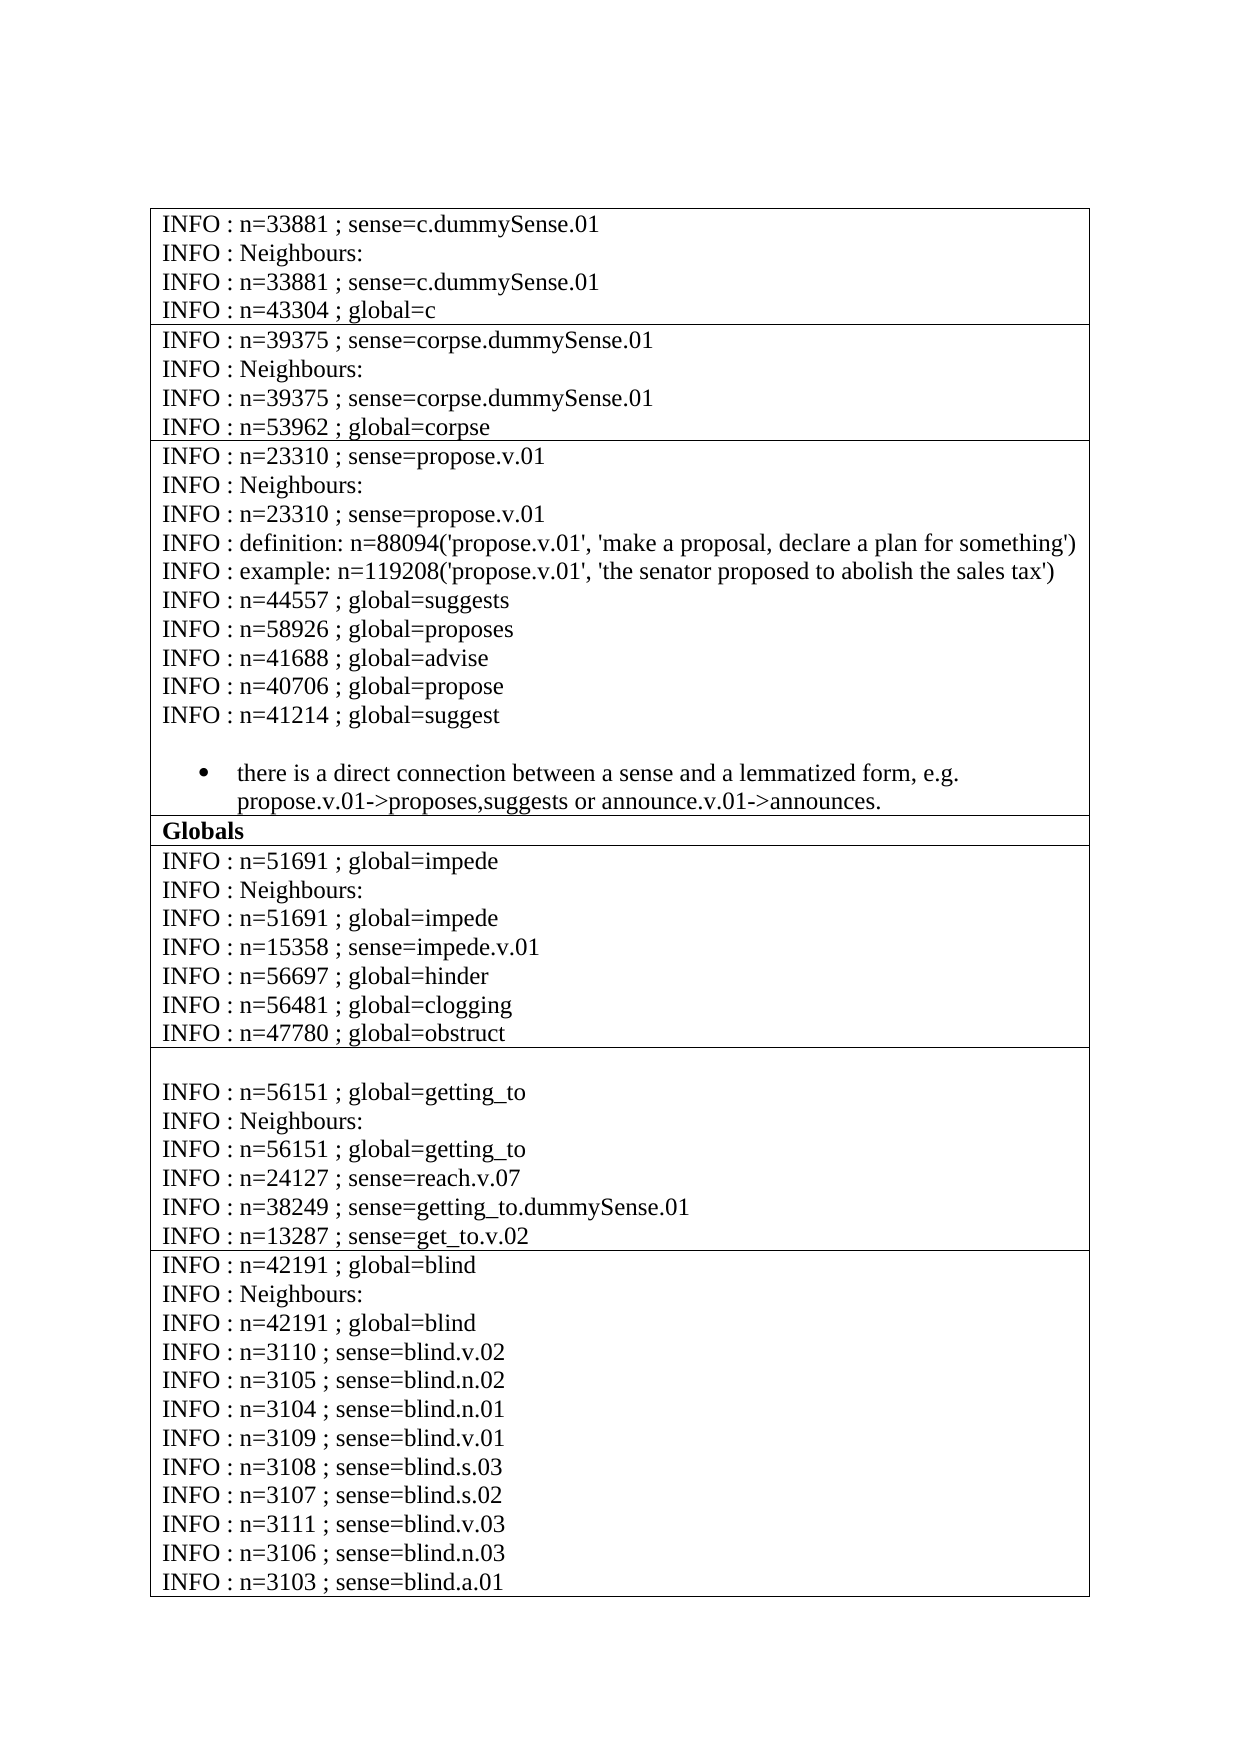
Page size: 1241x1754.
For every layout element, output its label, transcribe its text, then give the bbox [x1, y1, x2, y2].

table_cell INFO : n=56151 ; global=getting_to INFO : Neighbours: INFO : n=56151 ; global=getting_to INFO : n=24127 ; sense=reach.v.07 INFO : n=38249 ; sense=getting_to.dummySense.01 INFO : n=13287 ; sense=get_to.v.02 [151, 1048, 1089, 1249]
table_cell INFO : n=33881 ; sense=c.dummySense.01 INFO : Neighbours: INFO : n=33881 ; sense=c.dummySense.01 INFO : n=43304 ; global=c [151, 209, 1089, 324]
table_cell INFO : n=42191 ; global=blind INFO : Neighbours: INFO : n=42191 ; global=blind INFO : n=3110 ; sense=blind.v.02 INFO : n=3105 ; sense=blind.n.02 INFO : n=3104 ; sense=blind.n.01 INFO : n=3109 ; sense=blind.v.01 INFO : n=3108 ; sense=blind.s.03 INFO : n=3107 ; sense=blind.s.02 INFO : n=3111 ; sense=blind.v.03 INFO : n=3106 ; sense=blind.n.03 INFO : n=3103 ; sense=blind.a.01 [151, 1251, 1089, 1596]
table_cell INFO : n=39375 ; sense=corpse.dummySense.01 INFO : Neighbours: INFO : n=39375 ; sense=corpse.dummySense.01 INFO : n=53962 ; global=corpse [151, 325, 1089, 440]
table_cell INFO : n=51691 ; global=impede INFO : Neighbours: INFO : n=51691 ; global=impede INFO : n=15358 ; sense=impede.v.01 INFO : n=56697 ; global=hinder INFO : n=56481 ; global=clogging INFO : n=47780 ; global=obstruct [151, 846, 1089, 1047]
table_cell INFO : n=23310 ; sense=propose.v.01 INFO : Neighbours: INFO : n=23310 ; sense=propose.v.01 INFO : definition: n=88094('propose.v.01', 'make a proposal, declare a plan for something') INFO : example: n=119208('propose.v.01', 'the senator proposed to abolish the sales tax') INFO : n=44557 ; global=suggests INFO : n=58926 ; global=proposes INFO : n=41688 ; global=advise INFO : n=40706 ; global=propose INFO : n=41214 ; global=suggest there is a direct connection between a sense and a lemmatized form, e.g. propose.v.01->proposes,suggests or announce.v.01->announces. [151, 441, 1089, 815]
table_cell Globals [151, 816, 1089, 845]
